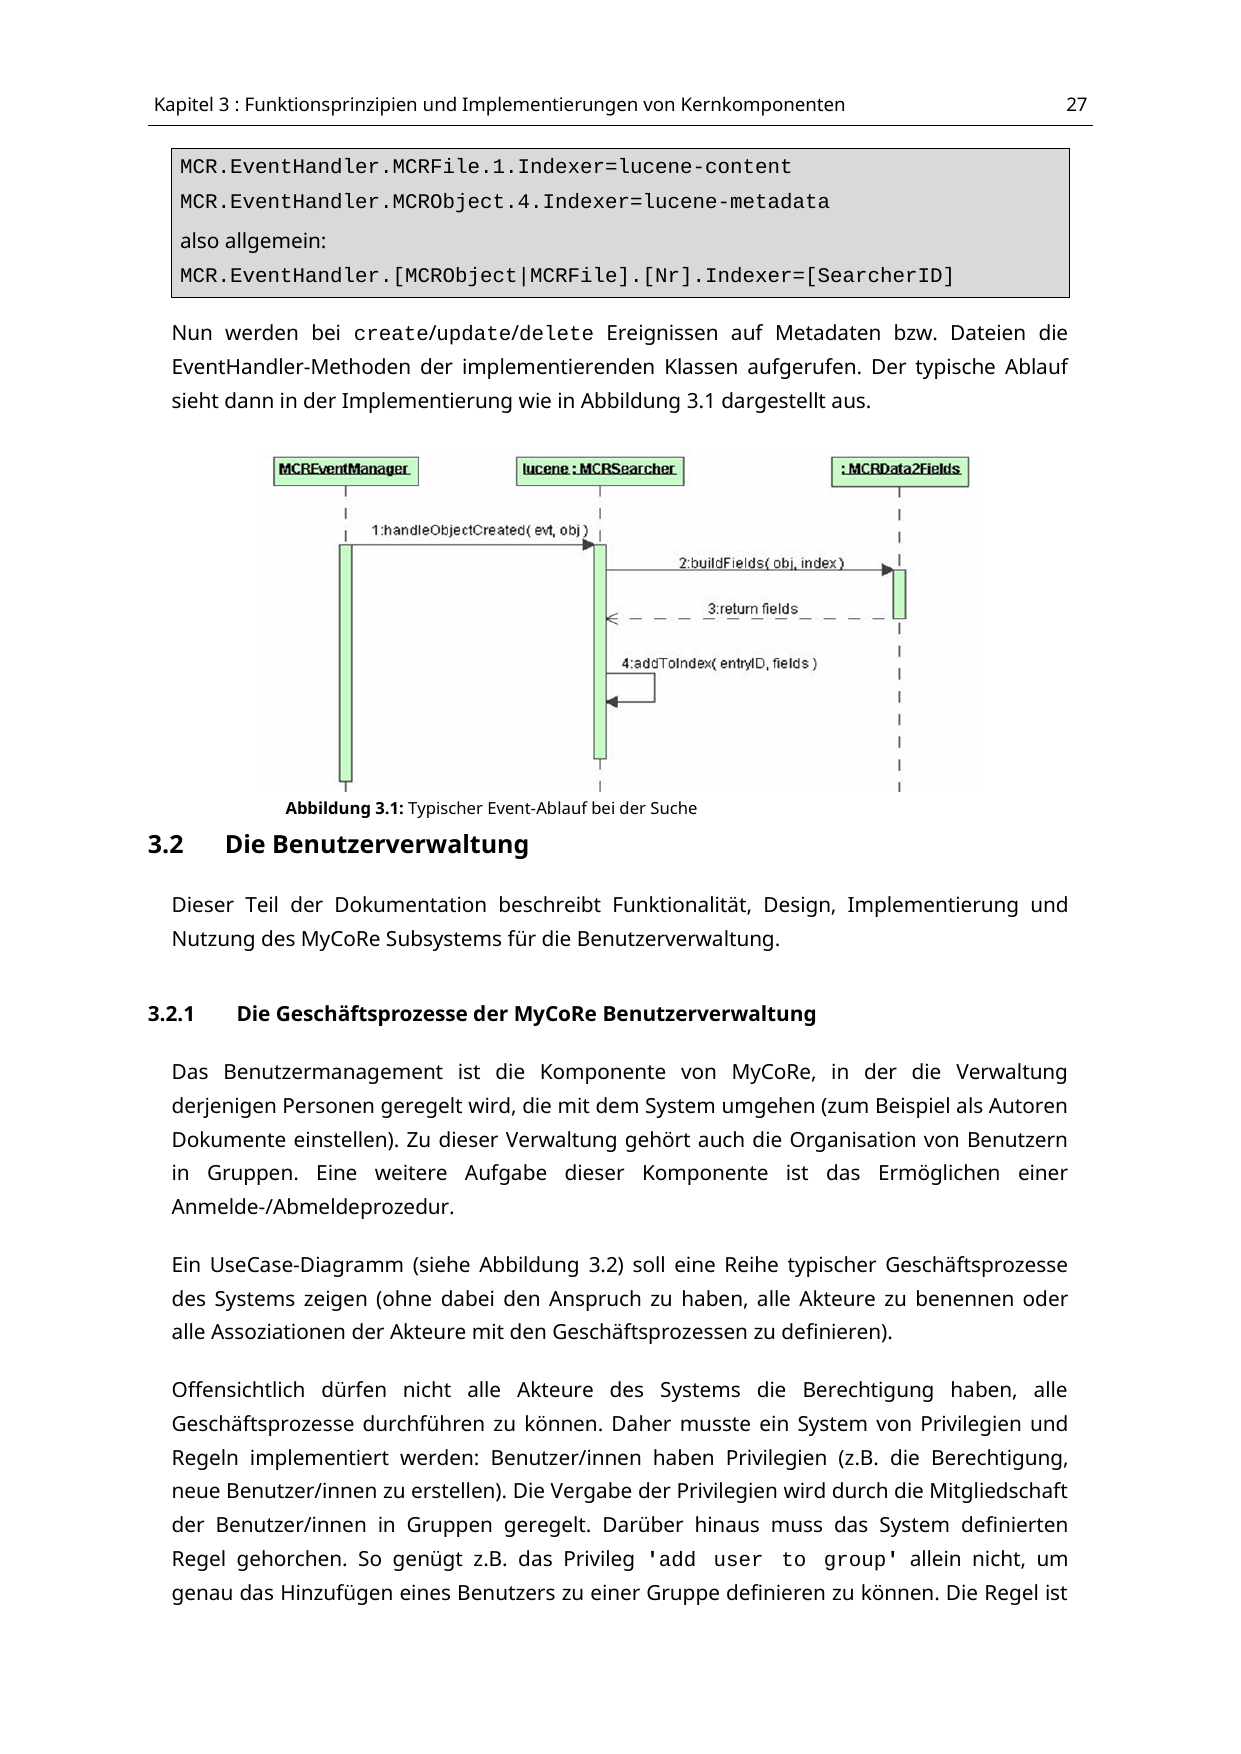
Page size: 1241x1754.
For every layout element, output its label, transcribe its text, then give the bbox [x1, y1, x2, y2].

picture [261, 449, 979, 792]
text Das Benutzermanagement ist die Komponente von MyCoRe, in der die Verwaltung derjenigen Personen geregelt wird, die mit dem System umgehen (zum Beispiel als Autoren Dokumente einstellen). Zu dieser Verwaltung gehört auch die Organisation von Benutzern in Gruppen. Eine weitere Aufgabe dieser Komponente ist das Ermöglichen einer Anmelde-/Abmeldeprozedur. [171, 1057, 1069, 1221]
text MCR.EventHandler.MCRObject.4.Indexer=lucene-metadata [172, 183, 1069, 214]
subtitle Die Benutzerverwaltung [148, 796, 1092, 860]
text also allgemein: [172, 218, 1069, 254]
text Dieser Teil der Dokumentation beschreibt Funktionalität, Design, Implementierung und Nutzung des MyCoRe Subsystems für die Benutzerverwaltung. [171, 891, 1069, 953]
text Ein UseCase-Diagramm (siehe Abbildung 3.2) soll eine Reihe typischer Geschäftsprozesse des Systems zeigen (ohne dabei den Anspruch zu haben, alle Akteure zu benennen oder alle Assoziationen der Akteure mit den Geschäftsprozessen zu definieren). [171, 1250, 1069, 1346]
text Abbildung 3.1: Typischer Event-Ablauf bei der Suche [285, 792, 955, 819]
text Nun werden bei create/update/delete Ereignissen auf Metadaten bzw. Dateien die EventHandler-Methoden der implementierenden Klassen aufgerufen. Der typische Ablauf sieht dann in der Implementierung wie in Abbildung 3.1 dargestellt aus. [171, 318, 1069, 414]
text MCR.EventHandler.[MCRObject|MCRFile].[Nr].Indexer=[SearcherID] [172, 257, 1069, 297]
text MCR.EventHandler.MCRFile.1.Indexer=lucene-content [172, 149, 1069, 179]
subtitle Die Geschäftsprozesse der MyCoRe Benutzerverwaltung [148, 999, 1092, 1028]
text Offensichtlich dürfen nicht alle Akteure des Systems die Berechtigung haben, alle Geschäftsprozesse durchführen zu können. Daher musste ein System von Privilegien und Regeln implementiert werden: Benutzer/innen haben Privilegien (z.B. die Berechtigung, neue Benutzer/innen zu erstellen). Die Vergabe der Privilegien wird durch die Mitgliedschaft der Benutzer/innen in Gruppen geregelt. Darüber hinaus muss das System definierten Regel gehorchen. So genügt z.B. das Privileg 'add user to group' allein nicht, um genau das Hinzufügen eines Benutzers zu einer Gruppe definieren zu können. Die Regel ist [171, 1375, 1069, 1607]
